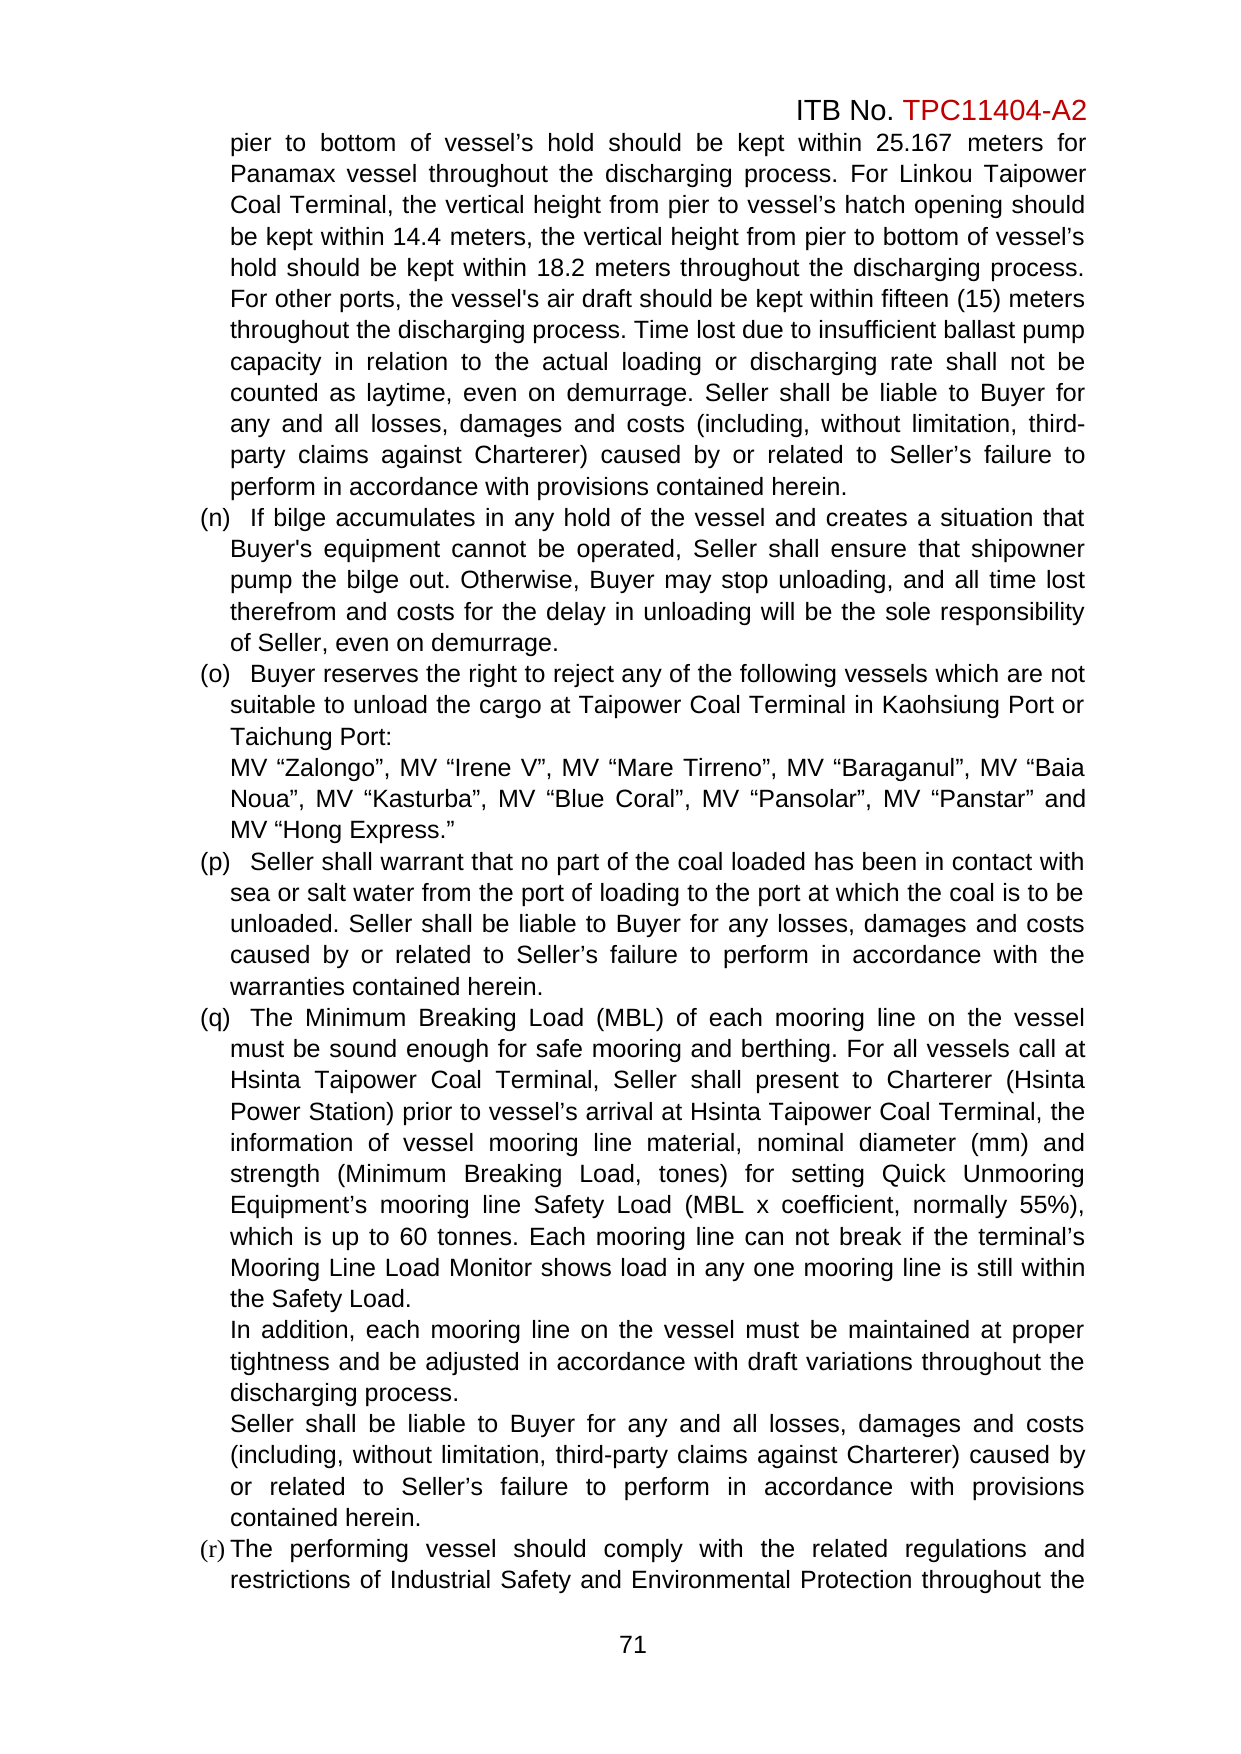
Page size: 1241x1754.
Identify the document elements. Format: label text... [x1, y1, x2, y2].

text MV “Zalongo”, MV “Irene V”, MV “Mare Tirreno”, MV “Baraganul”, MV “Baia Noua”, MV “Kasturba”, MV “Blue Coral”, MV “Pansolar”, MV “Panstar” and MV “Hong Express.” [230, 751, 1087, 845]
text Seller shall be liable to Buyer for any and all losses, damages and costs (including, without limitation, third-party claims against Charterer) caused by or related to Seller’s failure to perform in accordance with provisions contained herein. [230, 1407, 1087, 1532]
list Seller shall warrant that no part of the coal loaded has been in contact with sea or salt water from the port of loading to the port at which the coal is to be unloaded. Seller shall be liable to Buyer for any losses, damages and costs caused by or related to Seller’s failure to perform in accordance with the warranties contained herein. [200, 845, 1087, 1001]
list The Minimum Breaking Load (MBL) of each mooring line on the vessel must be sound enough for safe mooring and berthing. For all vessels call at Hsinta Taipower Coal Terminal, Seller shall present to Charterer (Hsinta Power Station) prior to vessel’s arrival at Hsinta Taipower Coal Terminal, the information of vessel mooring line material, nominal diameter (mm) and strength (Minimum Breaking Load, tones) for setting Quick Unmooring Equipment’s mooring line Safety Load (MBL x coefficient, normally 55%), which is up to 60 tonnes. Each mooring line can not break if the terminal’s Mooring Line Load Monitor shows load in any one mooring line is still within the Safety Load. [200, 1001, 1087, 1314]
list The performing vessel should comply with the related regulations and restrictions of Industrial Safety and Environmental Protection throughout the [200, 1532, 1086, 1595]
list Buyer reserves the right to reject any of the following vessels which are not suitable to unload the cargo at Taipower Coal Terminal in Kaohsiung Port or Taichung Port: [200, 657, 1087, 751]
list If bilge accumulates in any hold of the vessel and creates a situation that Buyer's equipment cannot be operated, Seller shall ensure that shipowner pump the bilge out. Otherwise, Buyer may stop unloading, and all time lost therefrom and costs for the delay in unloading will be the sole responsibility of Seller, even on demurrage. [200, 501, 1087, 657]
text In addition, each mooring line on the vessel must be maintained at proper tightness and be adjusted in accordance with draft variations throughout the discharging process. [230, 1314, 1086, 1407]
list pier to bottom of vessel’s hold should be kept within 25.167 meters for Panamax vessel throughout the discharging process. For Linkou Taipower Coal Terminal, the vertical height from pier to vessel’s hatch opening should be kept within 14.4 meters, the vertical height from pier to bottom of vessel’s hold should be kept within 18.2 meters throughout the discharging process. For other ports, the vessel's air draft should be kept within fifteen (15) meters throughout the discharging process. Time lost due to insufficient ballast pump capacity in relation to the actual loading or discharging rate shall not be counted as laytime, even on demurrage. Seller shall be liable to Buyer for any and all losses, damages and costs (including, without limitation, third-party claims against Charterer) caused by or related to Seller’s failure to perform in accordance with provisions contained herein. [200, 126, 1087, 501]
